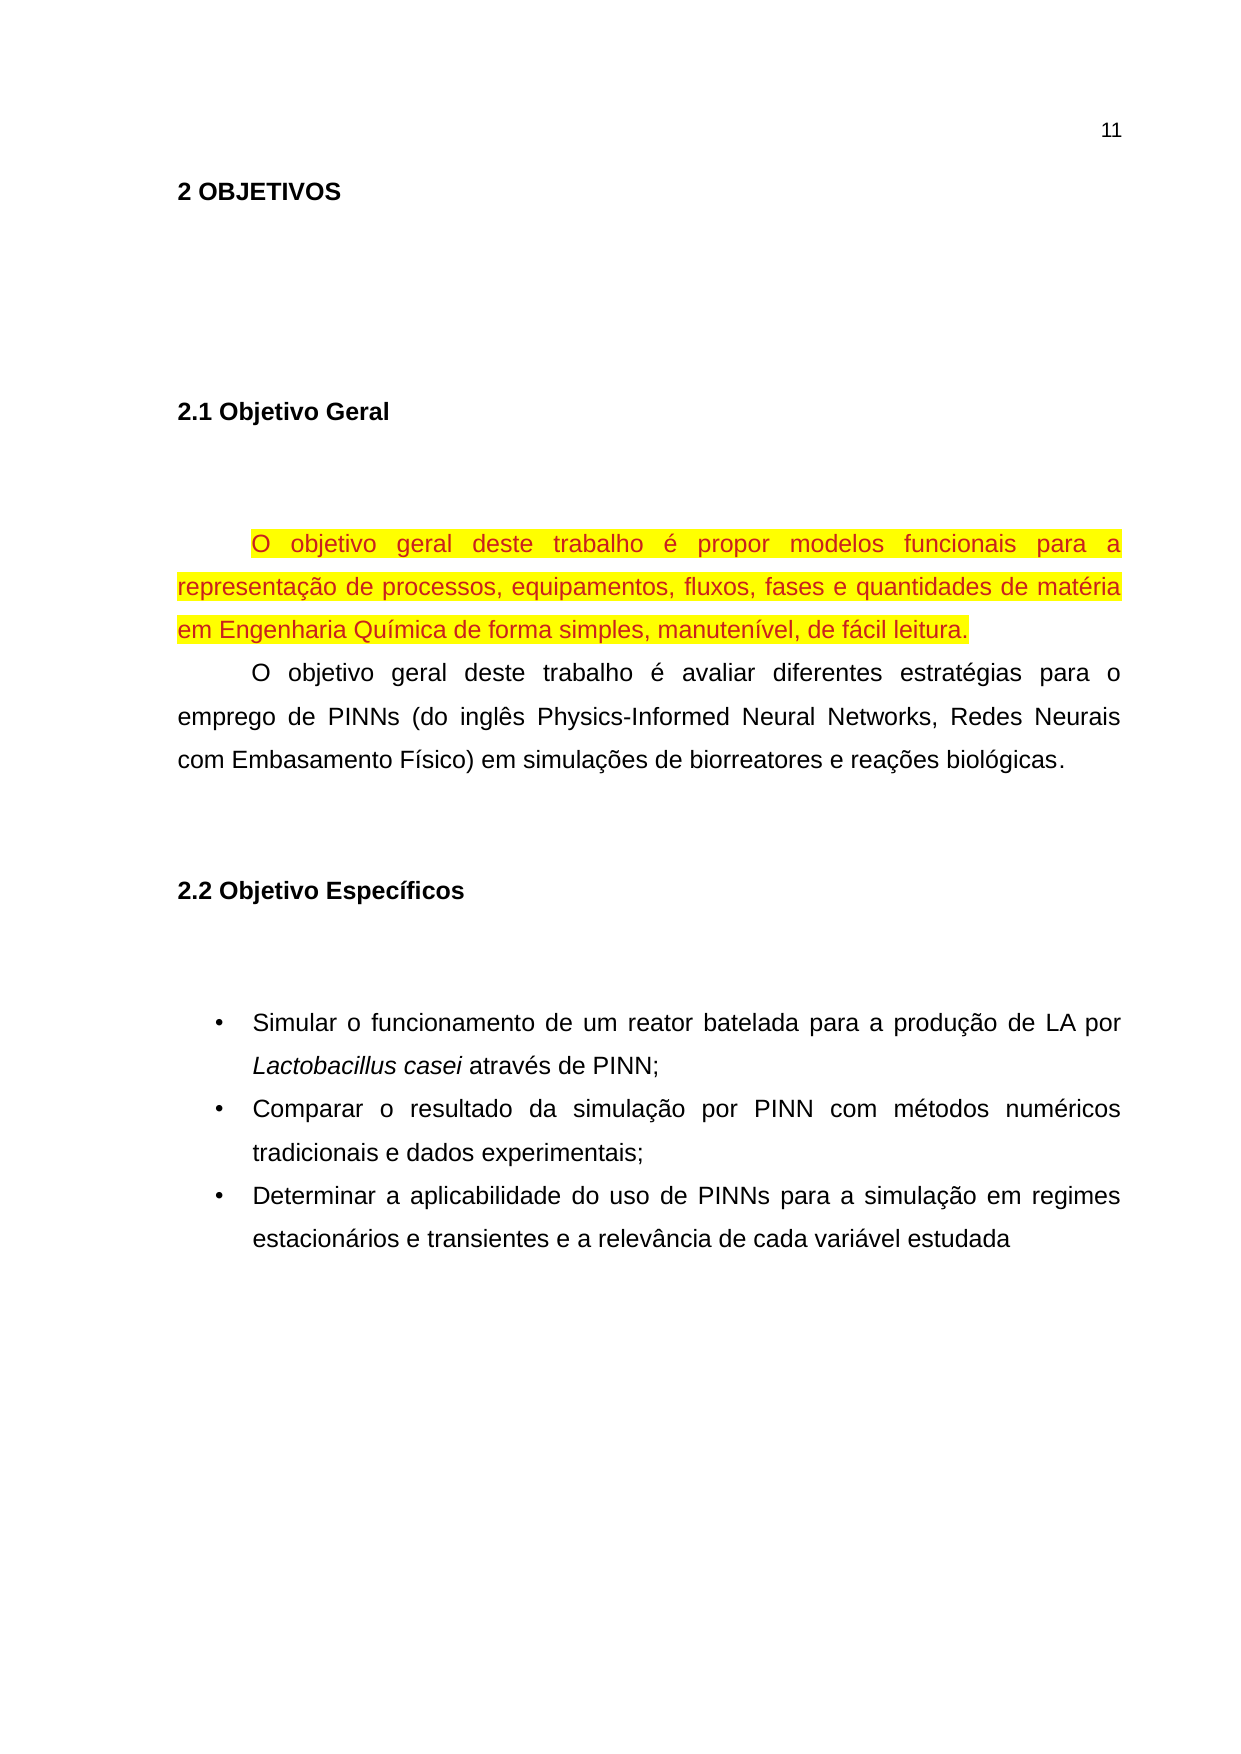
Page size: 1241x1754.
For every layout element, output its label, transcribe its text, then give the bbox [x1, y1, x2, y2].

subtitle Objetivo Geral [177, 397, 1122, 426]
text O objetivo geral deste trabalho é avaliar diferentes estratégias para o emprego de PINNs (do inglês Physics-Informed Neural Networks, Redes Neurais com Embasamento Físico) em simulações de biorreatores e reações biológicas. [177, 658, 1122, 773]
list Determinar a aplicabilidade do uso de PINNs para a simulação em regimes estacionários e transientes e a relevância de cada variável estudada [215, 1181, 1122, 1253]
subtitle Objetivos [177, 177, 1122, 206]
text O objetivo geral deste trabalho é propor modelos funcionais para a representação de processos, equipamentos, fluxos, fases e quantidades de matéria em Engenharia Química de forma simples, manutenível, de fácil leitura. [177, 529, 1122, 644]
list Simular o funcionamento de um reator batelada para a produção de LA por Lactobacillus casei através de PINN; [215, 1008, 1122, 1080]
list Comparar o resultado da simulação por PINN com métodos numéricos tradicionais e dados experimentais; [215, 1094, 1122, 1166]
subtitle Objetivo Específicos [177, 876, 1122, 905]
